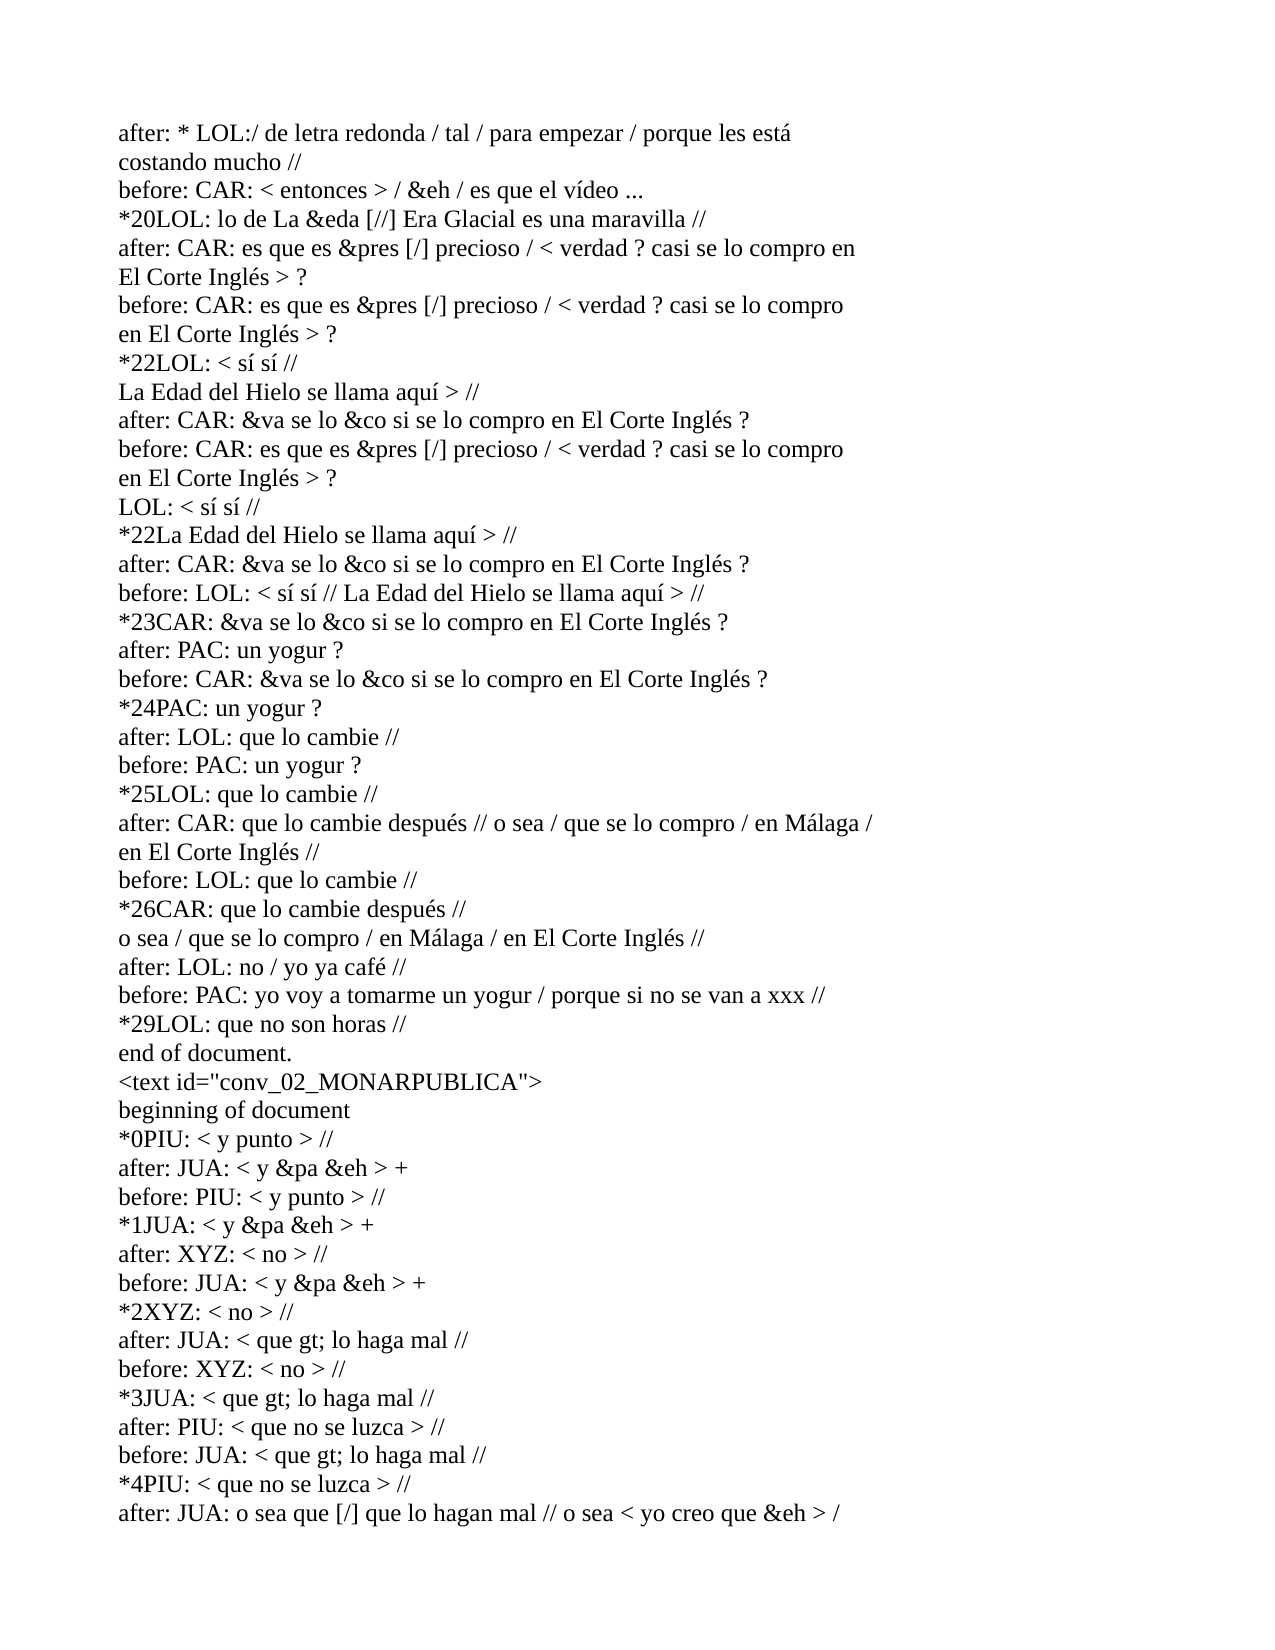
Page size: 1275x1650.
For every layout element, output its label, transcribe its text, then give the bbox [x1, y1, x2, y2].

text before: PIU: < y punto > // [118, 1182, 1157, 1211]
text en El Corte Inglés // [118, 837, 1157, 866]
text end of document. [118, 1038, 1157, 1067]
text beginning of document [118, 1096, 1157, 1124]
text costando mucho // [118, 147, 1157, 176]
text before: PAC: un yogur ? [118, 751, 1157, 779]
text *23CAR: &va se lo &co si se lo compro en El Corte Inglés ? [118, 607, 1157, 636]
text El Corte Inglés > ? [118, 262, 1157, 291]
text *24PAC: un yogur ? [118, 693, 1157, 722]
text o sea / que se lo compro / en Málaga / en El Corte Inglés // [118, 923, 1157, 952]
text before: XYZ: < no > // [118, 1354, 1157, 1383]
text after: JUA: o sea que [/] que lo hagan mal // o sea < yo creo que &eh > / [118, 1498, 1157, 1527]
text after: CAR: que lo cambie después // o sea / que se lo compro / en Málaga / [118, 808, 1157, 837]
text *26CAR: que lo cambie después // [118, 894, 1157, 923]
text *4PIU: < que no se luzca > // [118, 1469, 1157, 1498]
text before: CAR: es que es &pres [/] precioso / < verdad ? casi se lo compro [118, 291, 1157, 319]
text *1JUA: < y &pa &eh > + [118, 1211, 1157, 1239]
text en El Corte Inglés > ? [118, 463, 1157, 492]
text *25LOL: que lo cambie // [118, 779, 1157, 808]
text before: CAR: es que es &pres [/] precioso / < verdad ? casi se lo compro [118, 434, 1157, 463]
text after: XYZ: < no > // [118, 1239, 1157, 1268]
text before: LOL: que lo cambie // [118, 866, 1157, 894]
text after: JUA: < y &pa &eh > + [118, 1153, 1157, 1182]
text after: CAR: &va se lo &co si se lo compro en El Corte Inglés ? [118, 549, 1157, 578]
text *2XYZ: < no > // [118, 1297, 1157, 1326]
text *22LOL: < sí sí // [118, 348, 1157, 377]
text LOL: < sí sí // [118, 492, 1157, 521]
text *0PIU: < y punto > // [118, 1124, 1157, 1153]
text after: CAR: es que es &pres [/] precioso / < verdad ? casi se lo compro en [118, 233, 1157, 262]
text <text id="conv_02_MONARPUBLICA"> [118, 1067, 1157, 1096]
text after: LOL: que lo cambie // [118, 722, 1157, 751]
text after: PAC: un yogur ? [118, 636, 1157, 664]
text *3JUA: < que gt; lo haga mal // [118, 1383, 1157, 1412]
text before: JUA: < que gt; lo haga mal // [118, 1441, 1157, 1469]
text after: CAR: &va se lo &co si se lo compro en El Corte Inglés ? [118, 406, 1157, 434]
text *29LOL: que no son horas // [118, 1009, 1157, 1038]
text after: LOL: no / yo ya café // [118, 952, 1157, 981]
text before: CAR: < entonces > / &eh / es que el vídeo ... [118, 176, 1157, 204]
text en El Corte Inglés > ? [118, 319, 1157, 348]
text before: PAC: yo voy a tomarme un yogur / porque si no se van a xxx // [118, 981, 1157, 1009]
text after: * LOL:/ de letra redonda / tal / para empezar / porque les está [118, 118, 1157, 147]
text after: PIU: < que no se luzca > // [118, 1412, 1157, 1441]
text *22La Edad del Hielo se llama aquí > // [118, 521, 1157, 549]
text *20LOL: lo de La &eda [//] Era Glacial es una maravilla // [118, 204, 1157, 233]
text before: LOL: < sí sí // La Edad del Hielo se llama aquí > // [118, 578, 1157, 607]
text after: JUA: < que gt; lo haga mal // [118, 1326, 1157, 1354]
text before: JUA: < y &pa &eh > + [118, 1268, 1157, 1297]
text before: CAR: &va se lo &co si se lo compro en El Corte Inglés ? [118, 664, 1157, 693]
text La Edad del Hielo se llama aquí > // [118, 377, 1157, 406]
